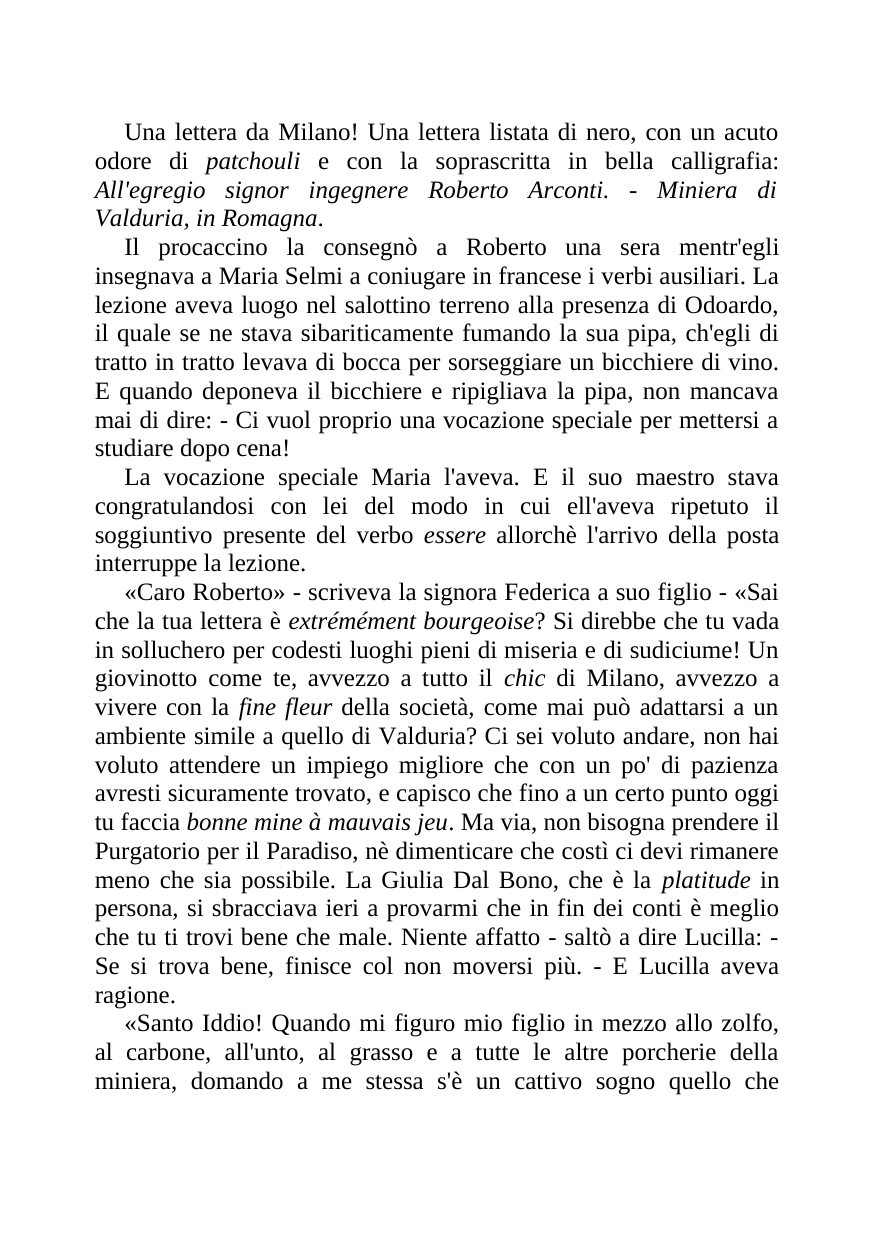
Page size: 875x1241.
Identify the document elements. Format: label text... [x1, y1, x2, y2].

text Il procaccino la consegnò a Roberto una sera mentr'egli insegnava a Maria Selmi a coniugare in francese i verbi ausiliari. La lezione aveva luogo nel salottino terreno alla presenza di Odoardo, il quale se ne stava sibariticamente fumando la sua pipa, ch'egli di tratto in tratto levava di bocca per sorseggiare un bicchiere di vino. E quando deponeva il bicchiere e ripigliava la pipa, non mancava mai di dire: - Ci vuol proprio una vocazione speciale per mettersi a studiare dopo cena! [94, 232, 779, 462]
text La vocazione speciale Maria l'aveva. E il suo maestro stava congratulandosi con lei del modo in cui ell'aveva ripetuto il soggiuntivo presente del verbo essere allorchè l'arrivo della posta interruppe la lezione. [94, 462, 779, 577]
text «Caro Roberto» - scriveva la signora Federica a suo figlio - «Sai che la tua lettera è extrémément bourgeoise? Si direbbe che tu vada in solluchero per codesti luoghi pieni di miseria e di sudiciume! Un giovinotto come te, avvezzo a tutto il chic di Milano, avvezzo a vivere con la fine fleur della società, come mai può adattarsi a un ambiente simile a quello di Valduria? Ci sei voluto andare, non hai voluto attendere un impiego migliore che con un po' di pazienza avresti sicuramente trovato, e capisco che fino a un certo punto oggi tu faccia bonne mine à mauvais jeu. Ma via, non bisogna prendere il Purgatorio per il Paradiso, nè dimenticare che costì ci devi rimanere meno che sia possibile. La Giulia Dal Bono, che è la platitude in persona, si sbracciava ieri a provarmi che in fin dei conti è meglio che tu ti trovi bene che male. Niente affatto - saltò a dire Lucilla: - Se si trova bene, finisce col non moversi più. - E Lucilla aveva ragione. [94, 577, 779, 1008]
text Una lettera da Milano! Una lettera listata di nero, con un acuto odore di patchouli e con la soprascritta in bella calligrafia: All'egregio signor ingegnere Roberto Arconti. - Miniera di Valduria, in Romagna. [94, 117, 779, 232]
text «Santo Iddio! Quando mi figuro mio figlio in mezzo allo zolfo, al carbone, all'unto, al grasso e a tutte le altre porcherie della miniera, domando a me stessa s'è un cattivo sogno quello che [94, 1008, 779, 1095]
